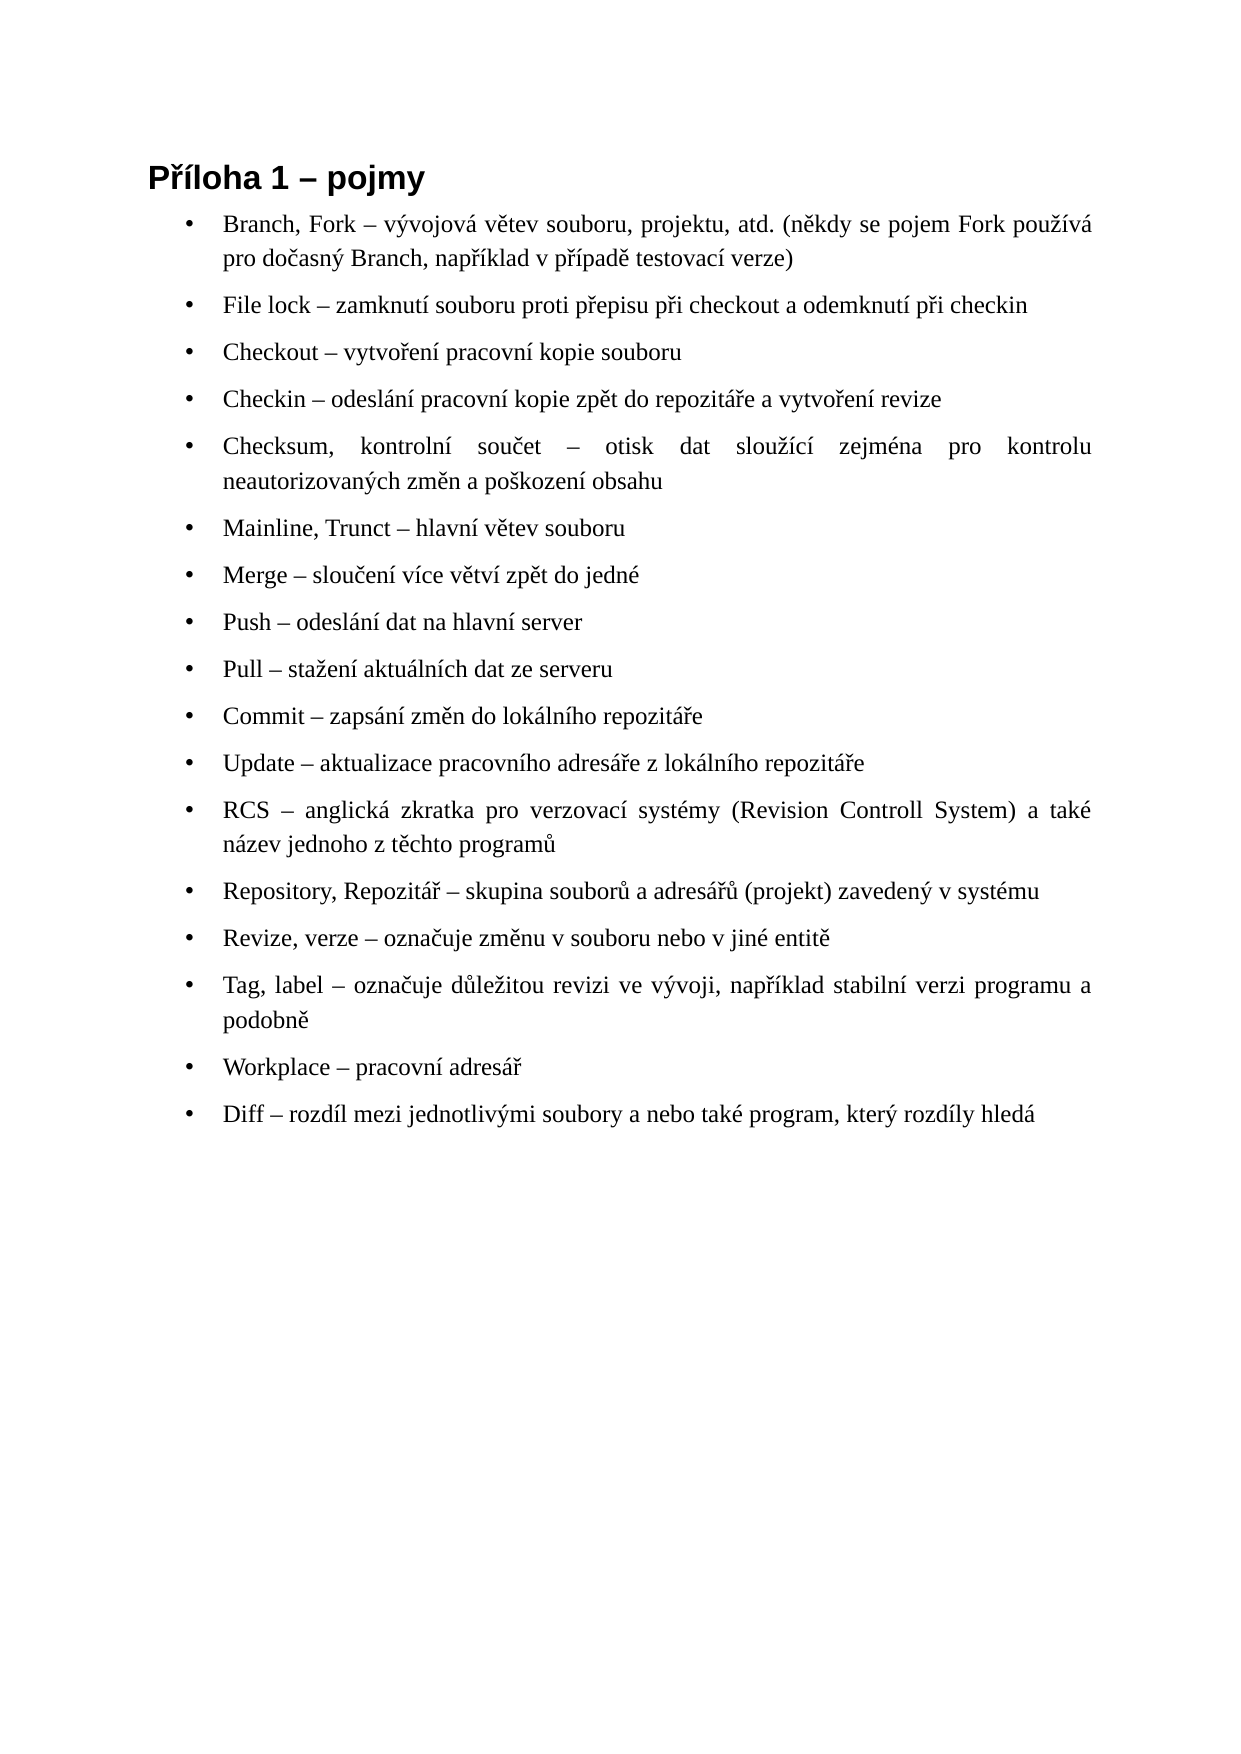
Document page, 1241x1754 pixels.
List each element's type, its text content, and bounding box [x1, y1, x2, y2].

list Commit – zapsání změn do lokálního repozitáře [185, 701, 1093, 729]
subtitle Příloha 1 – pojmy [148, 158, 1093, 197]
list RCS – anglická zkratka pro verzovací systémy (Revision Controll System) a také název jednoho z těchto programů [185, 795, 1093, 858]
list Diff – rozdíl mezi jednotlivými soubory a nebo také program, který rozdíly hledá [185, 1099, 1093, 1127]
list Branch, Fork – vývojová větev souboru, projektu, atd. (někdy se pojem Fork používá pro dočasný Branch, například v případě testovací verze) [185, 209, 1093, 272]
list Checkin – odeslání pracovní kopie zpět do repozitáře a vytvoření revize [185, 384, 1093, 413]
list Checksum, kontrolní součet – otisk dat sloužící zejména pro kontrolu neautorizovaných změn a poškození obsahu [185, 431, 1093, 495]
list Mainline, Trunct – hlavní větev souboru [185, 513, 1093, 542]
list Revize, verze – označuje změnu v souboru nebo v jiné entitě [185, 923, 1093, 952]
list Pull – stažení aktuálních dat ze serveru [185, 654, 1093, 683]
list Repository, Repozitář – skupina souborů a adresářů (projekt) zavedený v systému [185, 876, 1093, 905]
list Push – odeslání dat na hlavní server [185, 607, 1093, 636]
list Merge – sloučení více větví zpět do jedné [185, 560, 1093, 589]
list Workplace – pracovní adresář [185, 1052, 1093, 1080]
list Tag, label – označuje důležitou revizi ve vývoji, například stabilní verzi programu a podobně [185, 970, 1093, 1033]
list File lock – zamknutí souboru proti přepisu při checkout a odemknutí při checkin [185, 291, 1093, 319]
list Update – aktualizace pracovního adresáře z lokálního repozitáře [185, 748, 1093, 777]
list Checkout – vytvoření pracovní kopie souboru [185, 337, 1093, 366]
